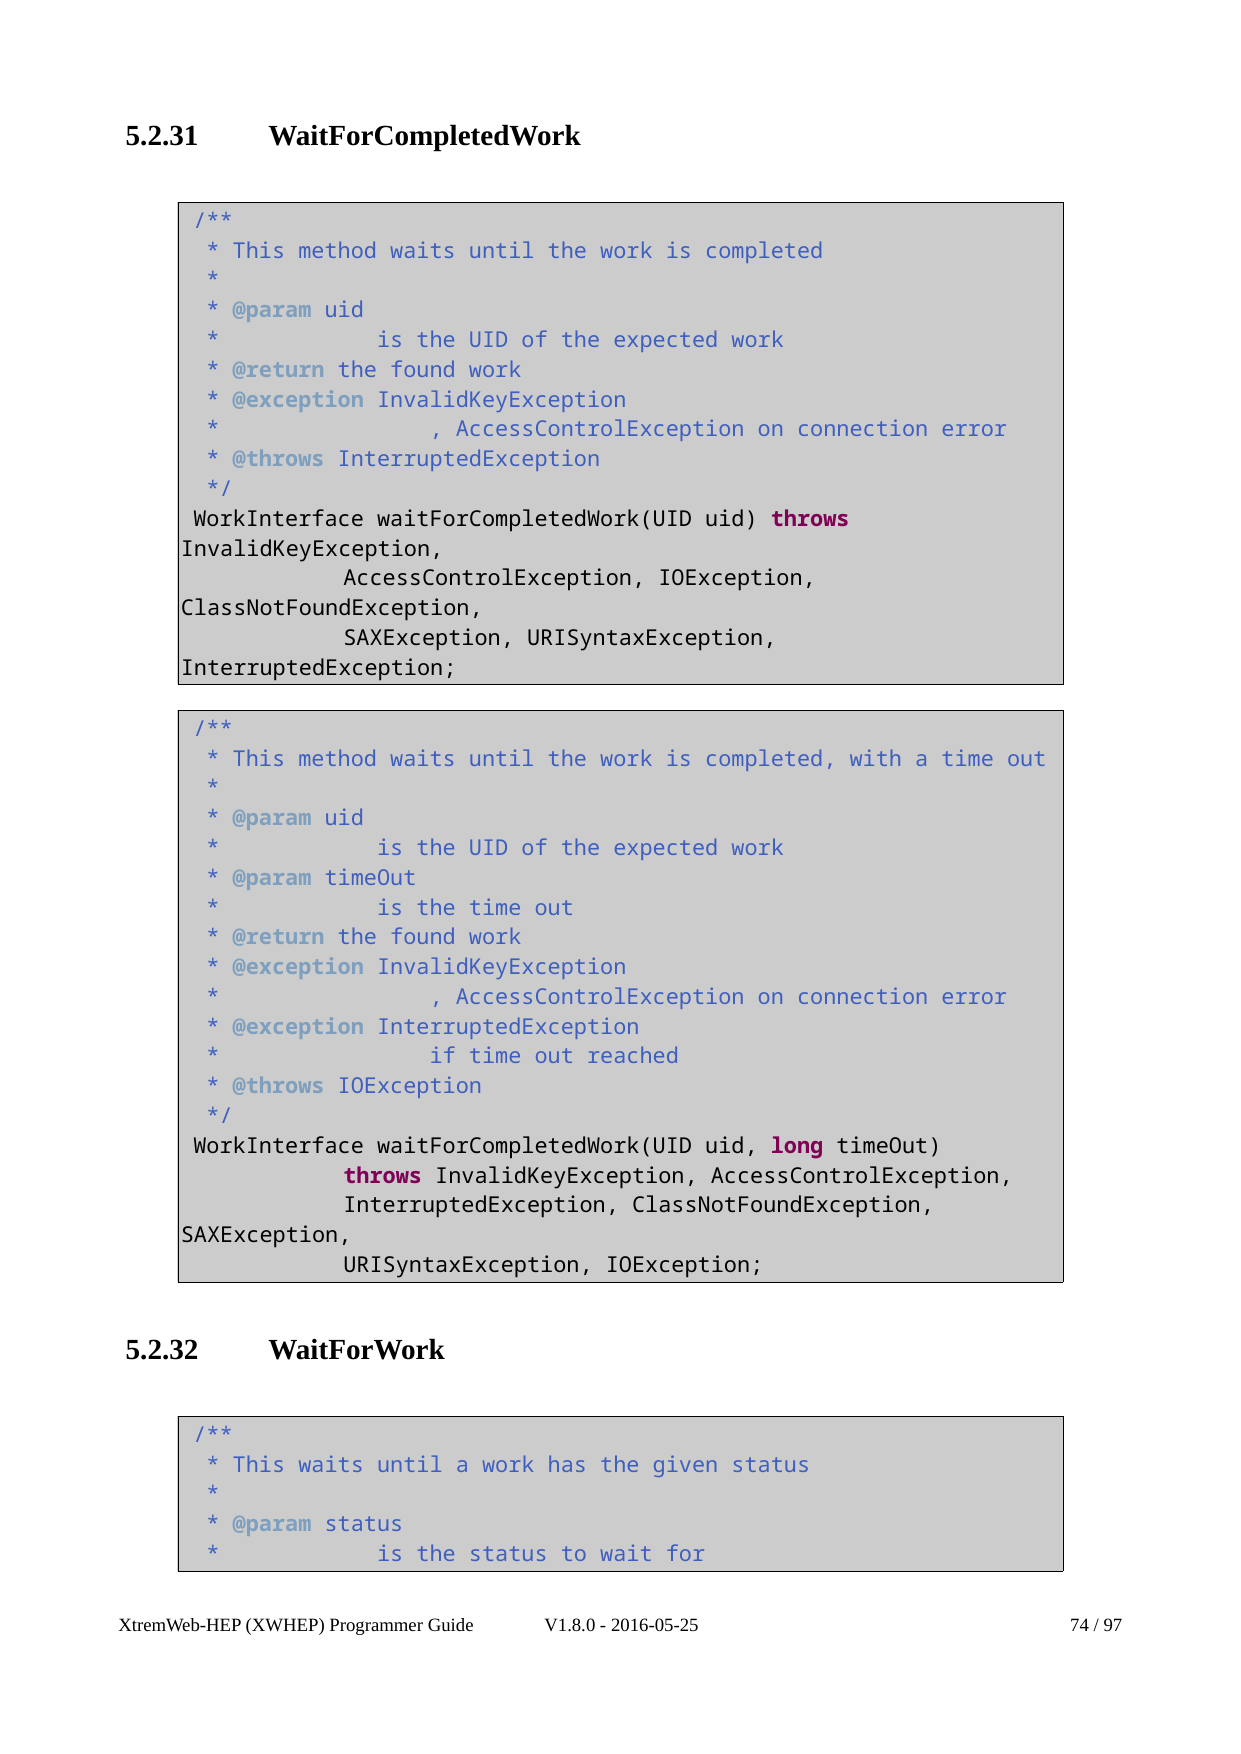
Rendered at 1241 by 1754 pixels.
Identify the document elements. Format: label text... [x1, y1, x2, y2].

text */ [179, 470, 1063, 500]
text * is the UID of the expected work [179, 321, 1063, 351]
text * is the UID of the expected work [179, 829, 1063, 859]
text * is the time out [179, 888, 1063, 918]
subtitle WaitForWork [118, 1332, 1122, 1366]
text * @exception InterruptedException [179, 1008, 1063, 1037]
text * is the status to wait for [179, 1535, 1063, 1571]
text /** [179, 711, 1063, 739]
text * @throws IOException [179, 1067, 1063, 1097]
text * @throws InterruptedException [179, 440, 1063, 470]
text * , AccessControlException on connection error [179, 978, 1063, 1008]
text * @param timeOut [179, 859, 1063, 888]
text /** [179, 1417, 1063, 1446]
text * [179, 769, 1063, 799]
text throws InvalidKeyException, AccessControlException, [179, 1157, 1063, 1186]
subtitle WaitForCompletedWork [118, 118, 1122, 152]
text */ [179, 1097, 1063, 1127]
text * @return the found work [179, 351, 1063, 381]
text * , AccessControlException on connection error [179, 410, 1063, 440]
text * @exception InvalidKeyException [179, 948, 1063, 978]
text * [179, 1475, 1063, 1505]
text /** [179, 203, 1063, 232]
text * This method waits until the work is completed [179, 232, 1063, 261]
text WorkInterface waitForCompletedWork(UID uid) throws InvalidKeyException, [179, 500, 1063, 559]
text * if time out reached [179, 1037, 1063, 1067]
text * @return the found work [179, 918, 1063, 948]
text * @param uid [179, 799, 1063, 829]
text * This waits until a work has the given status [179, 1446, 1063, 1475]
text AccessControlException, IOException, ClassNotFoundException, [179, 559, 1063, 619]
text * This method waits until the work is completed, with a time out [179, 739, 1063, 769]
text * @param status [179, 1505, 1063, 1535]
text * @param uid [179, 291, 1063, 321]
text InterruptedException, ClassNotFoundException, SAXException, [179, 1186, 1063, 1246]
text * [179, 261, 1063, 291]
text SAXException, URISyntaxException, InterruptedException; [179, 619, 1063, 684]
text WorkInterface waitForCompletedWork(UID uid, long timeOut) [179, 1127, 1063, 1157]
text * @exception InvalidKeyException [179, 381, 1063, 410]
text URISyntaxException, IOException; [179, 1246, 1063, 1282]
